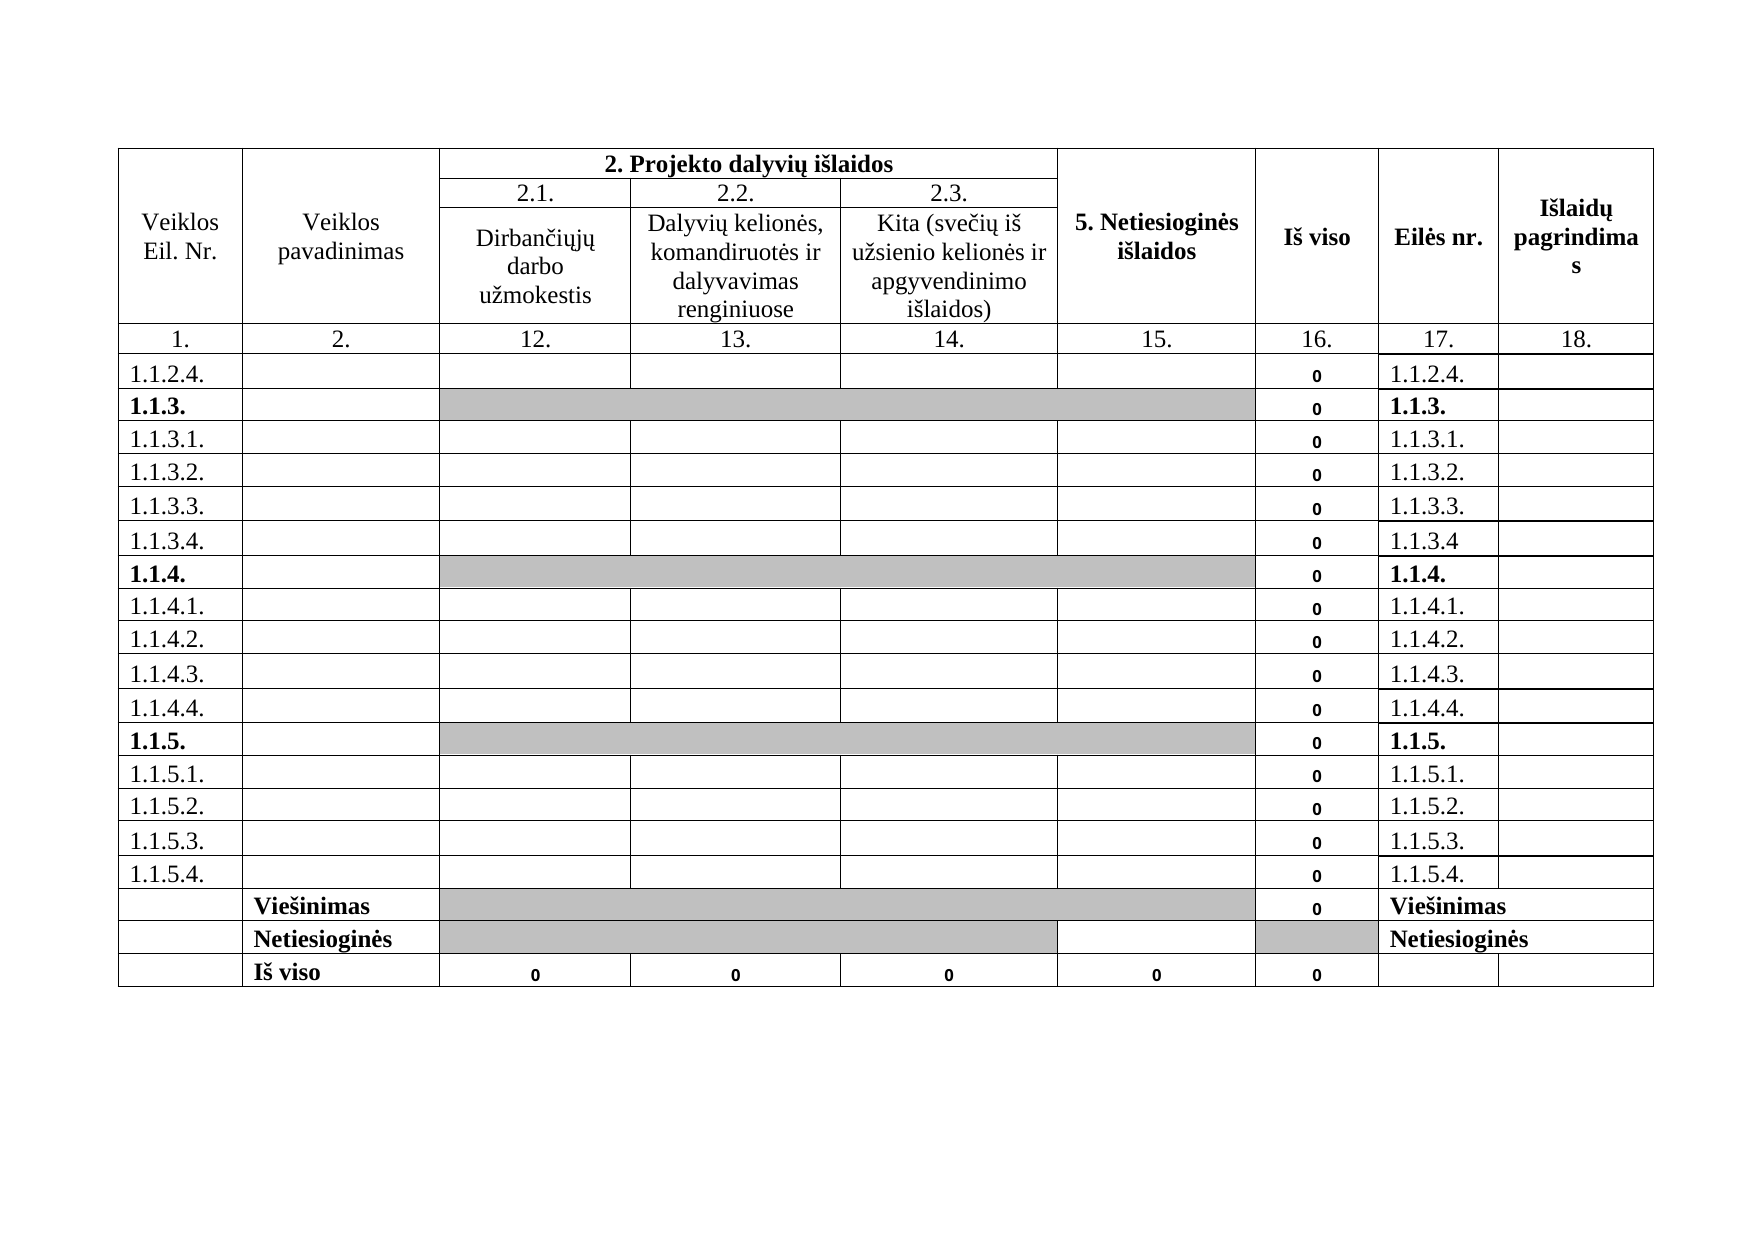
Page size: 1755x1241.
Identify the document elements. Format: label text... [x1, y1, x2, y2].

table_cell [841, 654, 1057, 687]
table_cell [440, 689, 630, 722]
table_cell [841, 354, 1057, 387]
table_header Veiklos Eil. Nr. [119, 149, 242, 323]
table_cell [243, 354, 439, 387]
table_cell [440, 921, 631, 953]
table_cell [243, 789, 439, 820]
table_cell Kita (svečių iš užsienio kelionės ir apgyvendinimo išlaidos) [841, 208, 1057, 323]
table_cell Viešinimas [243, 889, 439, 920]
table_cell [440, 621, 630, 653]
table_cell 16. [1256, 324, 1378, 353]
table_cell [440, 723, 631, 754]
table_cell 15. [1058, 324, 1255, 353]
table_cell [631, 921, 840, 953]
table_cell 1.1.3. [119, 389, 242, 420]
table_header Eilės nr. [1379, 149, 1498, 323]
table_cell 0 [1256, 821, 1378, 854]
table_cell 0 [1256, 556, 1378, 587]
table_cell 1.1.3.2. [1379, 454, 1498, 486]
table_cell [631, 689, 840, 722]
table_cell 1.1.4.3. [119, 654, 242, 687]
table_cell [1499, 954, 1653, 986]
table_cell 1.1.5.4. [1379, 857, 1498, 887]
table_cell 1.1.4.1. [1379, 589, 1498, 620]
table_cell [841, 756, 1057, 787]
table_cell [1058, 421, 1255, 453]
table_cell [631, 821, 840, 854]
table_cell [1058, 723, 1255, 754]
table_cell 1.1.3.3. [1379, 487, 1498, 520]
table_cell [440, 756, 630, 787]
table_cell [631, 421, 840, 453]
table_header 2. Projekto dalyvių išlaidos [440, 149, 1057, 177]
table_cell [1058, 889, 1255, 920]
table_cell [841, 589, 1057, 620]
table_cell 1.1.2.4. [119, 354, 242, 387]
table_cell 1.1.5. [1379, 724, 1498, 754]
table_cell 1.1.4. [1379, 557, 1498, 587]
table_cell [243, 821, 439, 854]
table_cell 1.1.2.4. [1379, 355, 1498, 387]
table_cell [1058, 389, 1255, 420]
table_cell [243, 856, 439, 887]
table_cell 0 [1256, 689, 1378, 722]
table_cell [1058, 454, 1255, 486]
table_cell 1.1.5.3. [119, 821, 242, 854]
table_cell [631, 389, 840, 420]
table_cell [1499, 621, 1653, 653]
table_cell [440, 856, 630, 887]
table_cell [1499, 557, 1653, 587]
table_cell 1.1.3.1. [1379, 421, 1498, 453]
table_cell Netiesioginės [1379, 921, 1653, 953]
table_cell 1.1.4.1. [119, 589, 242, 620]
table_cell [840, 921, 1057, 953]
table_cell [243, 689, 439, 722]
table_cell 1.1.5.2. [1379, 789, 1498, 820]
table_cell [841, 521, 1057, 554]
table_cell [440, 521, 630, 554]
table_cell [631, 556, 840, 587]
table_cell 0 [1256, 723, 1378, 754]
table_cell [1256, 921, 1378, 953]
table_cell 0 [1256, 756, 1378, 787]
table_cell [631, 654, 840, 687]
table_cell [631, 789, 840, 820]
table_cell Viešinimas [1379, 889, 1653, 920]
table_cell [1058, 621, 1255, 653]
table_cell [1058, 921, 1255, 953]
table_cell [1058, 487, 1255, 520]
table_cell [1499, 522, 1653, 554]
table_cell [243, 521, 439, 554]
table_cell [840, 723, 1058, 754]
table_cell [440, 389, 631, 420]
table_header Iš viso [1256, 149, 1378, 323]
table_cell 18. [1499, 324, 1653, 353]
table_cell 1.1.4.4. [1379, 690, 1498, 722]
table_cell 1.1.4.4. [119, 689, 242, 722]
table_cell 1.1.5.1. [119, 756, 242, 787]
table_cell [1499, 454, 1653, 486]
table_cell [1058, 654, 1255, 687]
table_cell [440, 454, 630, 486]
table_cell 1.1.3.3. [119, 487, 242, 520]
table_cell [440, 789, 630, 820]
table_cell [119, 889, 242, 920]
table_cell [631, 589, 840, 620]
table_cell [1499, 789, 1653, 820]
table_cell [1499, 487, 1653, 520]
table_cell 1.1.4.2. [119, 621, 242, 653]
table_cell 0 [1256, 621, 1378, 653]
table_cell [1058, 821, 1255, 854]
table_cell [1058, 789, 1255, 820]
table_cell [243, 756, 439, 787]
table_cell [631, 889, 840, 920]
table_cell [840, 556, 1058, 587]
table_cell [243, 421, 439, 453]
table_cell [1058, 689, 1255, 722]
table_cell [1499, 821, 1653, 854]
table_header Veiklos pavadinimas [243, 149, 439, 323]
table_cell [1499, 756, 1653, 787]
table_cell 0 [1256, 521, 1378, 554]
table_cell [840, 889, 1058, 920]
table_cell [1499, 589, 1653, 620]
table_cell 0 [631, 954, 840, 986]
table_cell [243, 389, 439, 420]
table_cell [1499, 724, 1653, 754]
table_cell 0 [1256, 421, 1378, 453]
table_cell [631, 354, 840, 387]
table_cell 1.1.3.4. [119, 521, 242, 554]
table_cell 2. [243, 324, 439, 353]
table_cell 2.1. [440, 179, 630, 207]
table_cell [1058, 589, 1255, 620]
table_cell [243, 556, 439, 587]
table_cell 0 [1256, 889, 1378, 920]
table_cell [119, 921, 242, 953]
table_cell 0 [1256, 856, 1378, 887]
table_cell 2.2. [631, 179, 840, 207]
table_cell 0 [1256, 487, 1378, 520]
table_cell [1058, 756, 1255, 787]
table_cell 0 [1256, 789, 1378, 820]
table_cell [841, 689, 1057, 722]
table_cell [631, 621, 840, 653]
table_cell 2.3. [841, 179, 1057, 207]
table_cell 1. [119, 324, 242, 353]
table_cell [1058, 354, 1255, 387]
table_cell [1058, 521, 1255, 554]
table_cell [1499, 355, 1653, 387]
table_cell [440, 889, 631, 920]
table_cell 13. [631, 324, 840, 353]
table_cell [631, 521, 840, 554]
table_cell 1.1.4.2. [1379, 621, 1498, 653]
table_cell [841, 821, 1057, 854]
table_cell [243, 723, 439, 754]
table_cell [440, 821, 630, 854]
table_cell Iš viso [243, 954, 439, 986]
table_cell 0 [841, 954, 1057, 986]
table_cell [1499, 857, 1653, 887]
table_cell 1.1.5.3. [1379, 821, 1498, 854]
table_cell 1.1.3.1. [119, 421, 242, 453]
table_cell 1.1.5.1. [1379, 756, 1498, 787]
table_cell [631, 723, 840, 754]
table_cell 17. [1379, 324, 1498, 353]
table_cell [440, 556, 631, 587]
table_cell 1.1.5. [119, 723, 242, 754]
table_cell Netiesioginės [243, 921, 439, 953]
table_cell 0 [1256, 454, 1378, 486]
table_cell 14. [841, 324, 1057, 353]
table_header 5. Netiesioginės išlaidos [1058, 149, 1255, 323]
table_cell [243, 487, 439, 520]
table_cell [440, 354, 630, 387]
table_cell 1.1.4. [119, 556, 242, 587]
table_cell [1058, 856, 1255, 887]
table_header Išlaidų pagrindimas [1499, 149, 1653, 323]
table_cell [243, 621, 439, 653]
table_cell [841, 454, 1057, 486]
table_cell [841, 789, 1057, 820]
table_cell [631, 487, 840, 520]
table_cell 0 [1256, 954, 1378, 986]
table_cell [841, 856, 1057, 887]
table_cell [243, 454, 439, 486]
table_cell 1.1.5.2. [119, 789, 242, 820]
table_cell [243, 589, 439, 620]
table_cell [440, 589, 630, 620]
table_cell [1499, 690, 1653, 722]
table_cell 0 [1256, 354, 1378, 387]
table_cell [631, 856, 840, 887]
table_cell 12. [440, 324, 630, 353]
table_cell Dirbančiųjų darbo užmokestis [440, 208, 630, 323]
table_cell Dalyvių kelionės, komandiruotės ir dalyvavimas renginiuose [631, 208, 840, 323]
table_cell [631, 756, 840, 787]
table_cell [841, 421, 1057, 453]
table_cell 0 [1058, 954, 1255, 986]
table_cell 1.1.3.2. [119, 454, 242, 486]
table_cell 1.1.5.4. [119, 856, 242, 887]
table_cell [119, 954, 242, 986]
table_cell 1.1.3. [1379, 390, 1498, 420]
table_cell [1499, 390, 1653, 420]
table_cell 0 [1256, 654, 1378, 687]
table_cell 1.1.4.3. [1379, 654, 1498, 687]
table_cell 0 [1256, 389, 1378, 420]
table_cell [631, 454, 840, 486]
table_cell [243, 654, 439, 687]
table_cell [1499, 654, 1653, 687]
table_cell [440, 654, 630, 687]
table_cell [841, 487, 1057, 520]
table_cell [1379, 954, 1498, 986]
table_cell [840, 389, 1058, 420]
table_cell [1058, 556, 1255, 587]
table_cell [1499, 421, 1653, 453]
table_cell 0 [440, 954, 630, 986]
table_cell 1.1.3.4 [1379, 522, 1498, 554]
table_cell [440, 487, 630, 520]
table_cell [440, 421, 630, 453]
table_cell 0 [1256, 589, 1378, 620]
table_cell [841, 621, 1057, 653]
